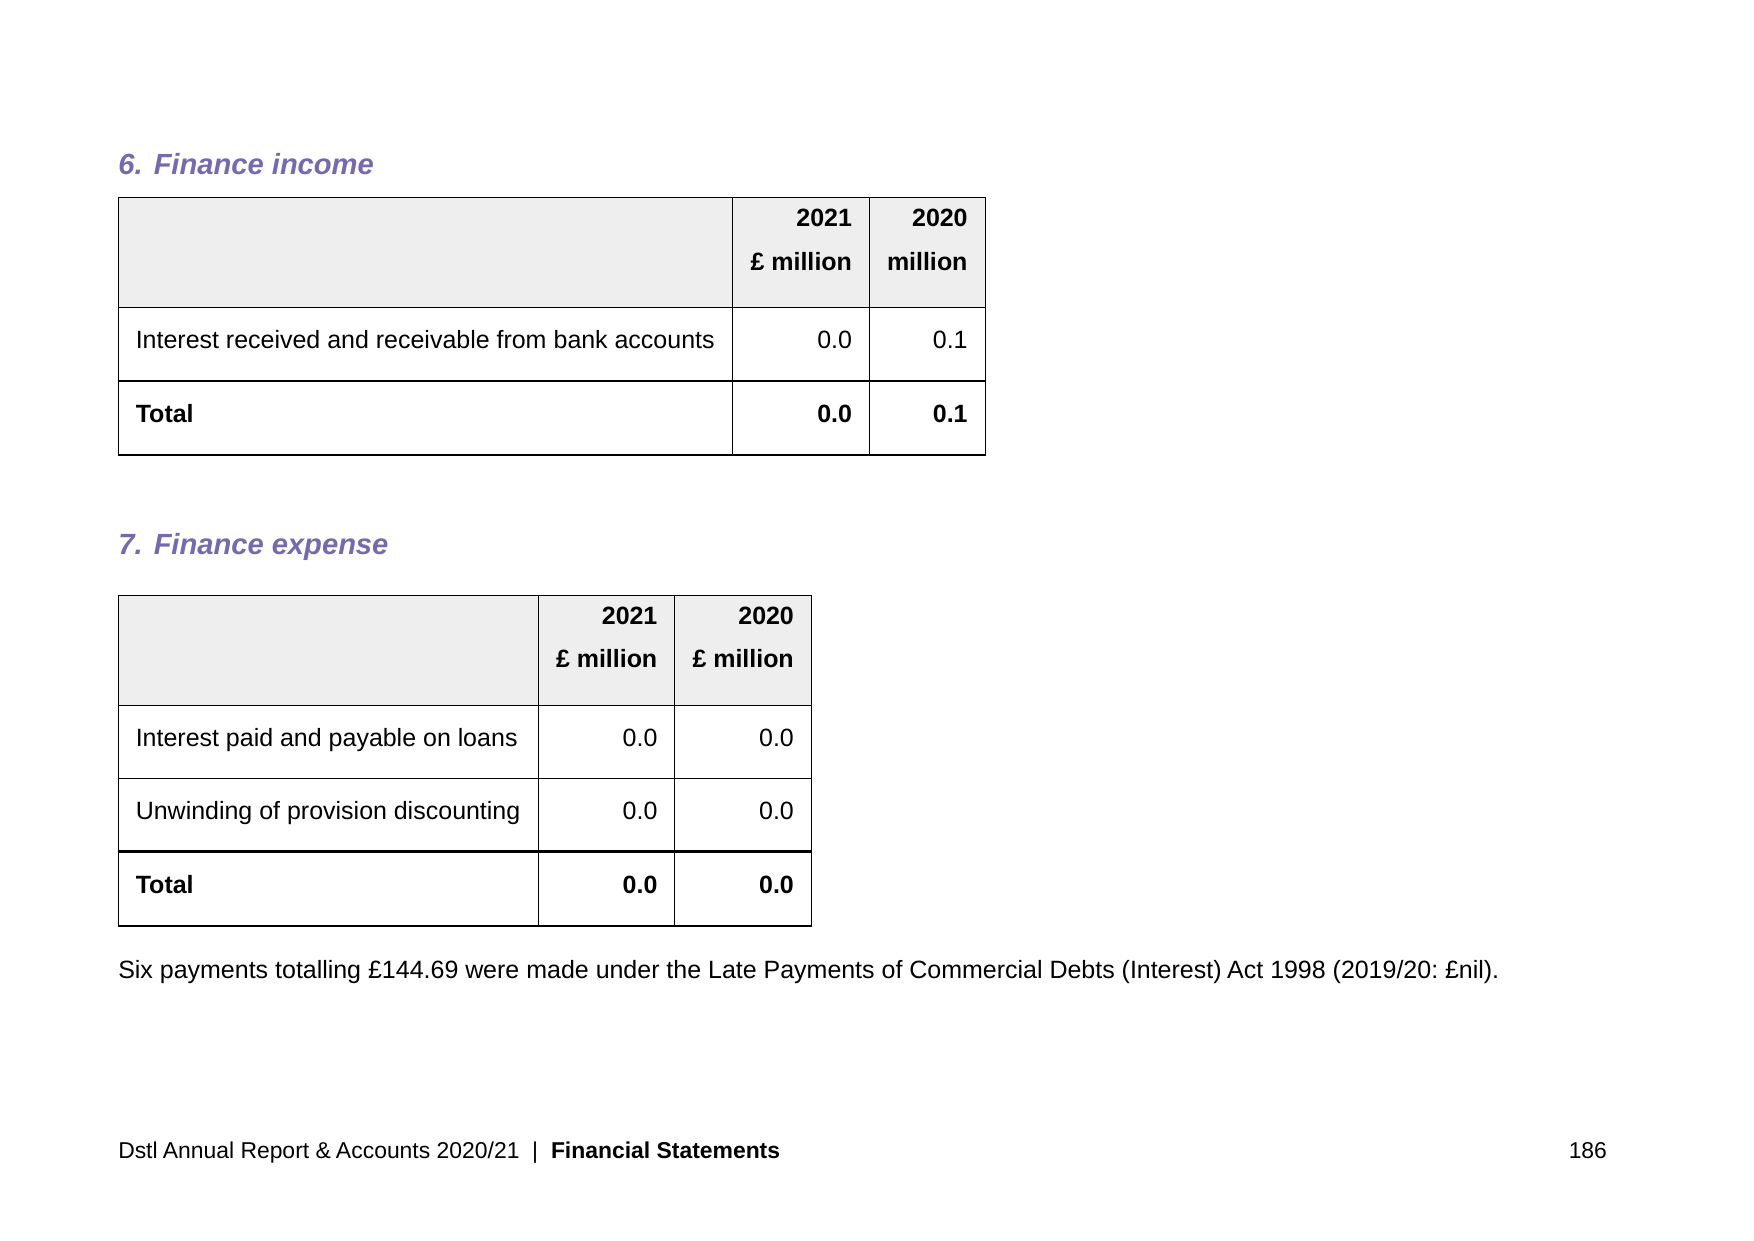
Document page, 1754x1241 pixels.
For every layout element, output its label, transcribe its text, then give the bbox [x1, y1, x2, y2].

table_cell Unwinding of provision discounting [119, 779, 538, 850]
subtitle Finance income [118, 147, 1636, 180]
table_cell 0.0 [675, 706, 811, 778]
table_cell 0.0 [539, 853, 674, 924]
table_cell Interest paid and payable on loans [119, 706, 538, 778]
table_cell Total [119, 853, 538, 924]
table_cell 0.1 [870, 308, 985, 380]
table_header [119, 198, 732, 307]
table_cell Interest received and receivable from bank accounts [119, 308, 732, 380]
table_cell 0.0 [539, 779, 674, 850]
table_header [119, 596, 538, 705]
subtitle Finance expense [118, 527, 1636, 561]
table_header 2021 £ million [539, 596, 674, 705]
table_cell 0.0 [539, 706, 674, 778]
text Six payments totalling £144.69 were made under the Late Payments of Commercial Debts (Interest) Act 1998 (2019/20: £nil). [118, 955, 1636, 984]
table_cell 0.0 [733, 308, 869, 380]
table_header 2020 million [870, 198, 985, 307]
table_cell 0.0 [675, 853, 811, 924]
table_header 2020 £ million [675, 596, 811, 705]
table_cell 0.0 [733, 382, 869, 454]
table_header 2021 £ million [733, 198, 869, 307]
table_cell 0.1 [870, 382, 985, 454]
table_cell Total [119, 382, 732, 454]
table_cell 0.0 [675, 779, 811, 850]
